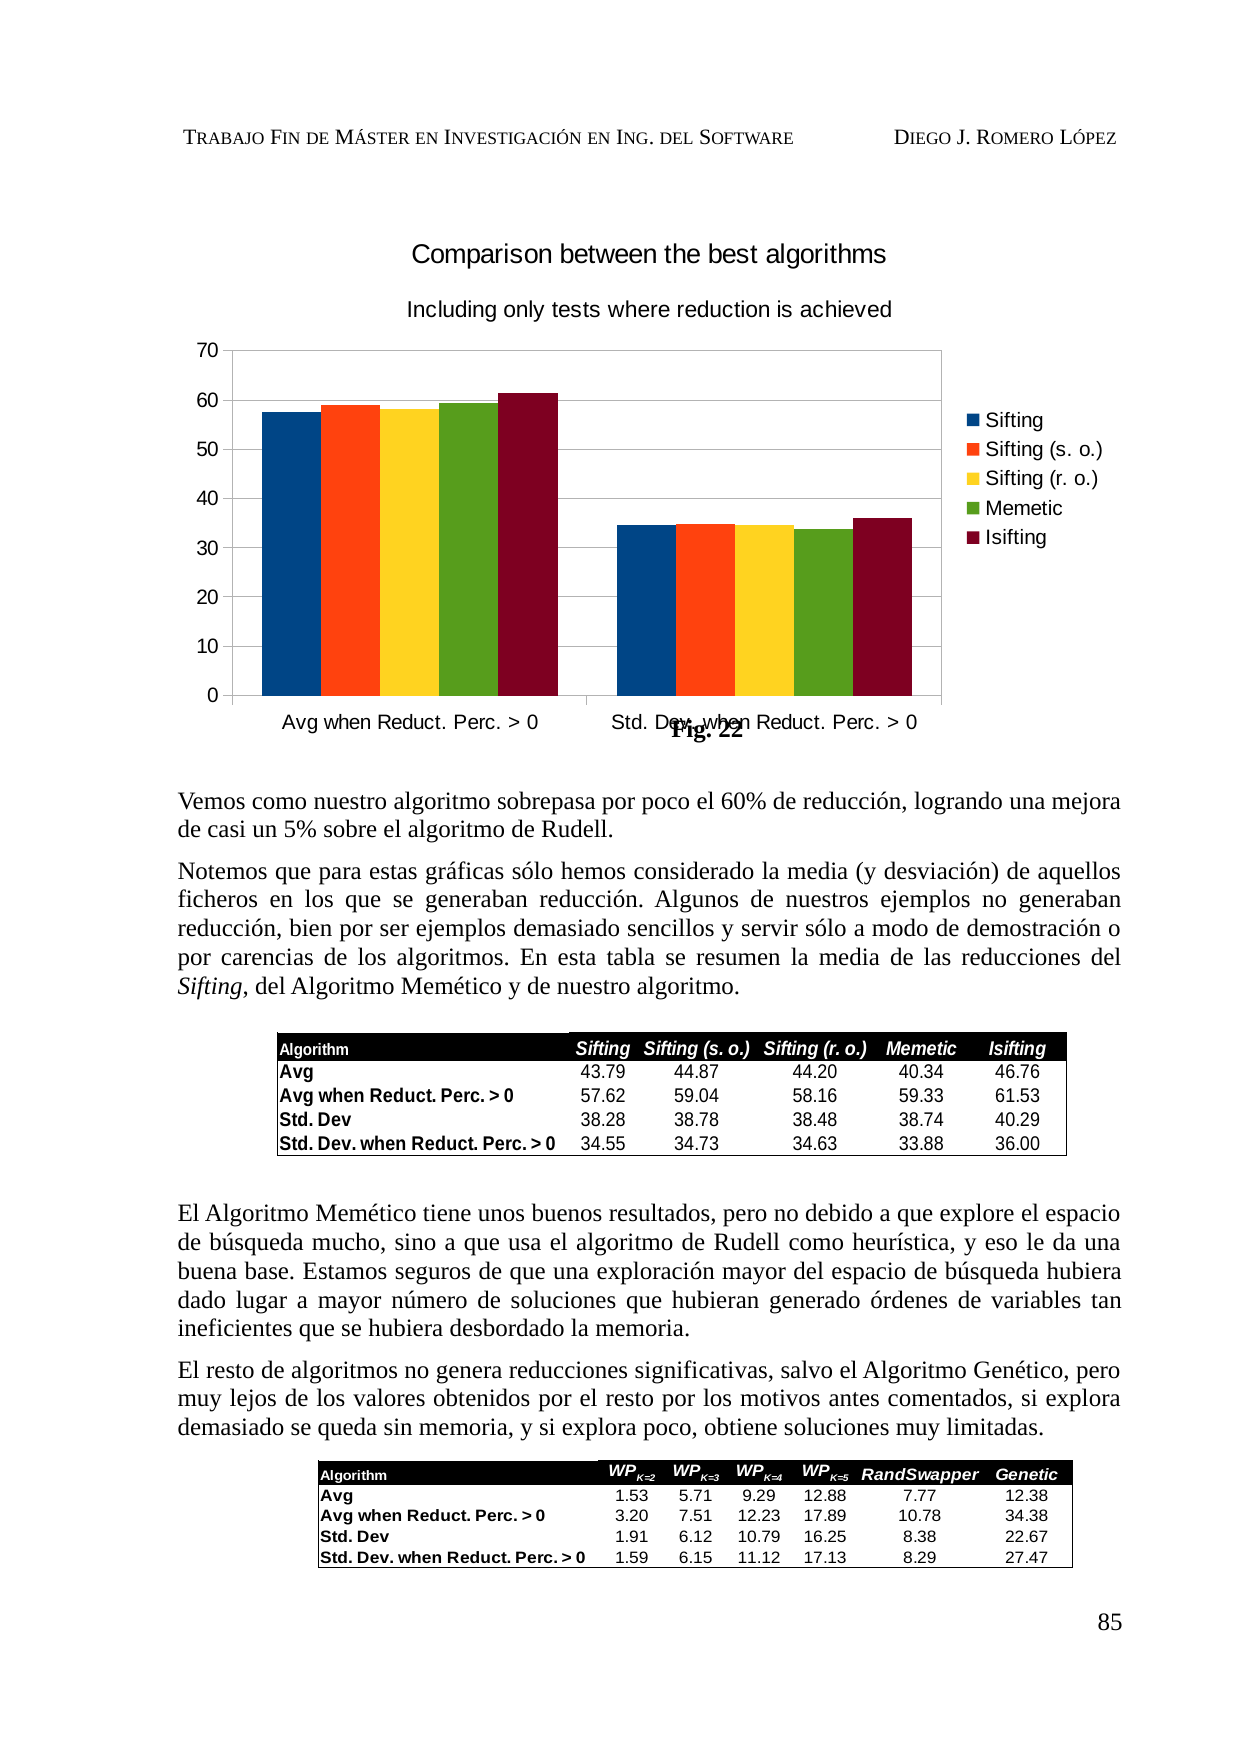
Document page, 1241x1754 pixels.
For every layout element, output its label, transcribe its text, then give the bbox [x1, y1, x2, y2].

text El Algoritmo Memético tiene unos buenos resultados, pero no debido a que explore el espacio de búsqueda mucho, sino a que usa el algoritmo de Rudell como heurística, y eso le da una buena base. Estamos seguros de que una exploración mayor del espacio de búsqueda hubiera dado lugar a mayor número de soluciones que hubieran generado órdenes de variables tan ineficientes que se hubiera desbordado la memoria. [177, 1198, 1122, 1342]
text El resto de algoritmos no genera reducciones significativas, salvo el Algoritmo Genético, pero muy lejos de los valores obtenidos por el resto por los motivos antes comentados, si explora demasiado se queda sin memoria, y si explora poco, obtiene soluciones muy limitadas. [177, 1355, 1122, 1441]
text Vemos como nuestro algoritmo sobrepasa por poco el 60% de reducción, logrando una mejora de casi un 5% sobre el algoritmo de Rudell. [177, 786, 1122, 843]
text Notemos que para estas gráficas sólo hemos considerado la media (y desviación) de aquellos ficheros en los que se generaban reducción. Algunos de nuestros ejemplos no generaban reducción, bien por ser ejemplos demasiado sencillos y servir sólo a modo de demostración o por carencias de los algoritmos. En esta tabla se resumen la media de las reducciones del Sifting, del Algoritmo Memético y de nuestro algoritmo. [177, 856, 1122, 999]
